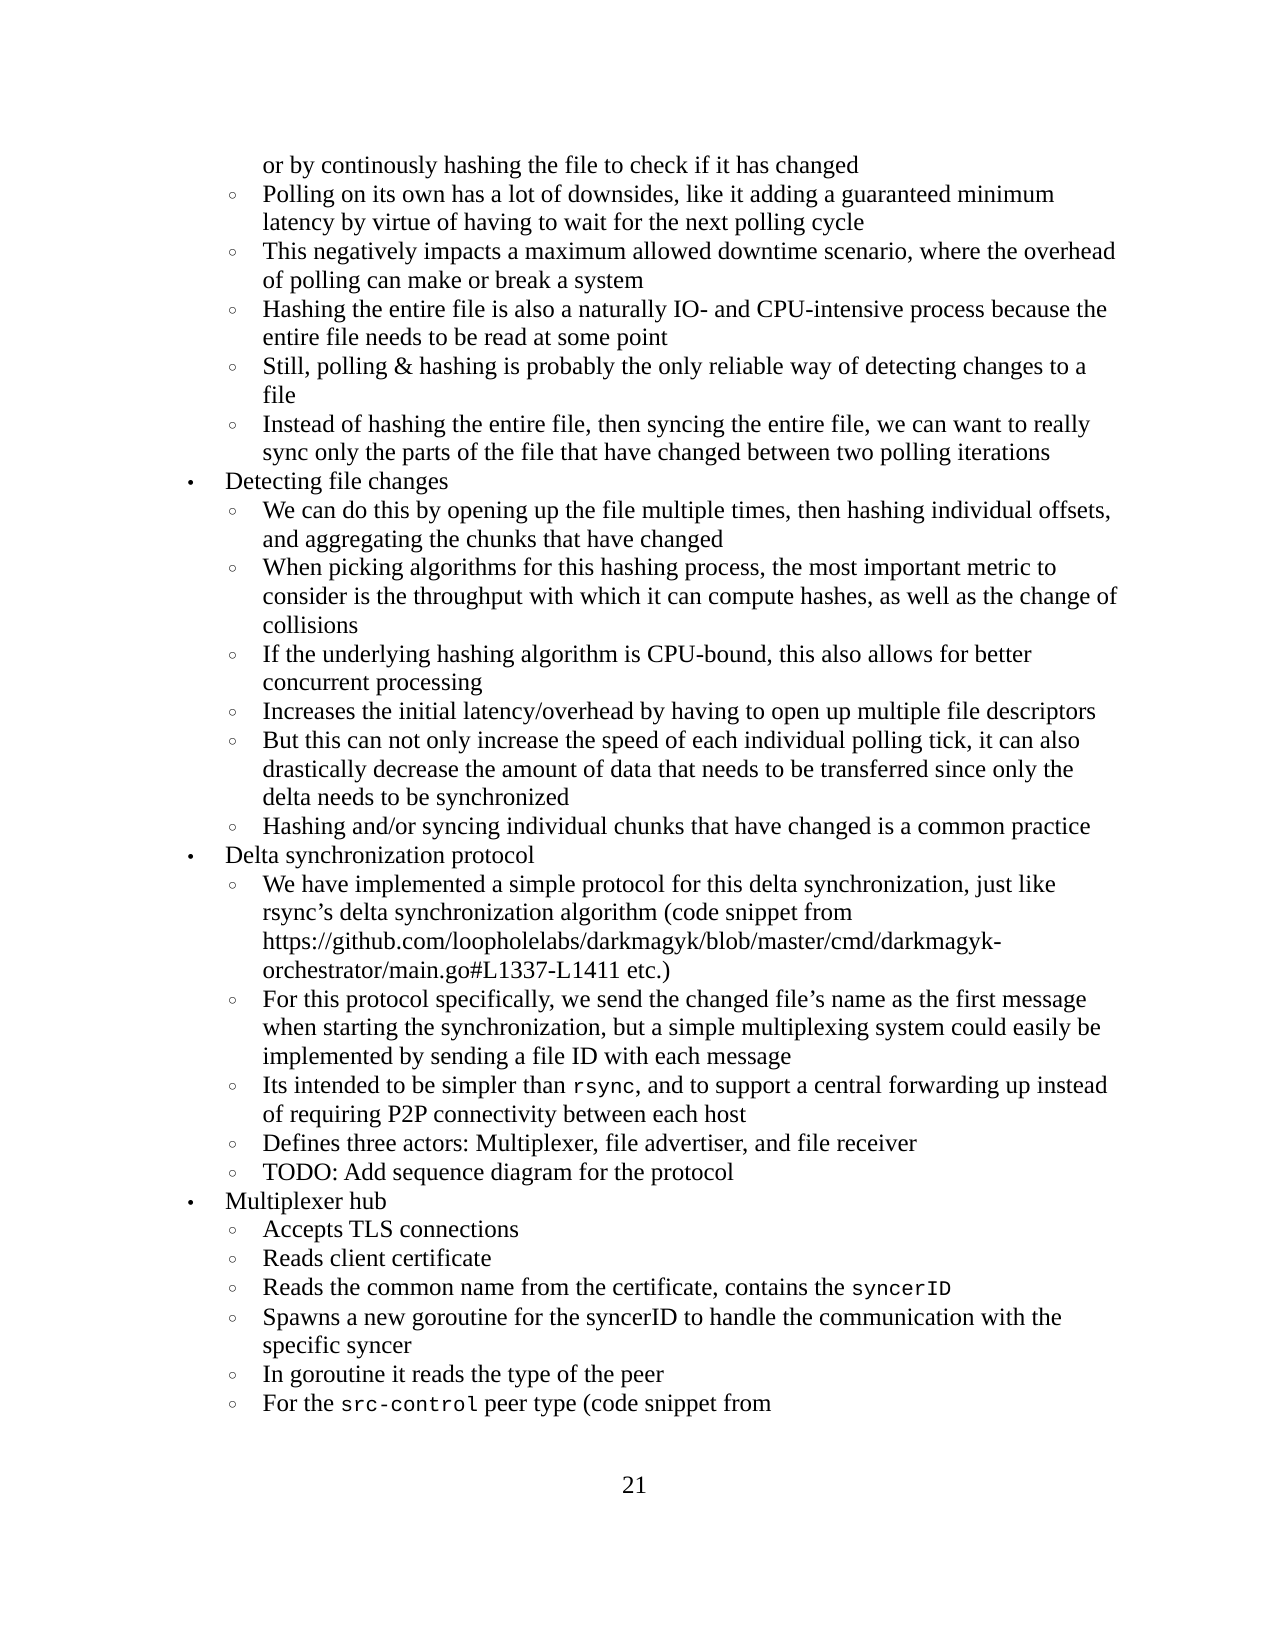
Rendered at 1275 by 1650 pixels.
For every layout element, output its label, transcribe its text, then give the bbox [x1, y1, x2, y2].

list In goroutine it reads the type of the peer [225, 1359, 1125, 1388]
list We have implemented a simple protocol for this delta synchronization, just like rsync’s delta synchronization algorithm (code snippet from https://github.com/loopholelabs/darkmagyk/blob/master/cmd/darkmagyk-orchestrator/main.go#L1337-L1411 etc.) [225, 869, 1125, 984]
list Still, polling & hashing is probably the only reliable way of detecting changes to a file [225, 351, 1125, 409]
list Delta synchronization protocol [187, 840, 1125, 869]
list This negatively impacts a maximum allowed downtime scenario, where the overhead of polling can make or break a system [225, 236, 1125, 294]
list Reads the common name from the certificate, contains the syncerID [225, 1272, 1125, 1302]
list Hashing the entire file is also a naturally IO- and CPU-intensive process because the entire file needs to be read at some point [225, 294, 1125, 351]
list Hashing and/or syncing individual chunks that have changed is a common practice [225, 811, 1125, 840]
list Reads client certificate [225, 1243, 1125, 1272]
list Its intended to be simpler than rsync, and to support a central forwarding up instead of requiring P2P connectivity between each host [225, 1070, 1125, 1128]
list We can do this by opening up the file multiple times, then hashing individual offsets, and aggregating the chunks that have changed [225, 495, 1125, 552]
list Defines three actors: Multiplexer, file advertiser, and file receiver [225, 1128, 1125, 1157]
list If the underlying hashing algorithm is CPU-bound, this also allows for better concurrent processing [225, 639, 1125, 696]
list TODO: Add sequence diagram for the protocol [225, 1157, 1125, 1186]
list Multiplexer hub [187, 1186, 1125, 1214]
list Accepts TLS connections [225, 1214, 1125, 1243]
list Instead of hashing the entire file, then syncing the entire file, we can want to really sync only the parts of the file that have changed between two polling iterations [225, 409, 1125, 466]
list For this protocol specifically, we send the changed file’s name as the first message when starting the synchronization, but a simple multiplexing system could easily be implemented by sending a file ID with each message [225, 984, 1125, 1070]
list Polling on its own has a lot of downsides, like it adding a guaranteed minimum latency by virtue of having to wait for the next polling cycle [225, 179, 1125, 236]
list Spawns a new goroutine for the syncerID to handle the communication with the specific syncer [225, 1302, 1125, 1359]
list or by continously hashing the file to check if it has changed [225, 150, 1125, 179]
list When picking algorithms for this hashing process, the most important metric to consider is the throughput with which it can compute hashes, as well as the change of collisions [225, 552, 1125, 639]
list But this can not only increase the speed of each individual polling tick, it can also drastically decrease the amount of data that needs to be transferred since only the delta needs to be synchronized [225, 725, 1125, 811]
list Detecting file changes [187, 466, 1125, 495]
list Increases the initial latency/overhead by having to open up multiple file descriptors [225, 696, 1125, 725]
list For the src-control peer type (code snippet from [225, 1388, 1125, 1417]
